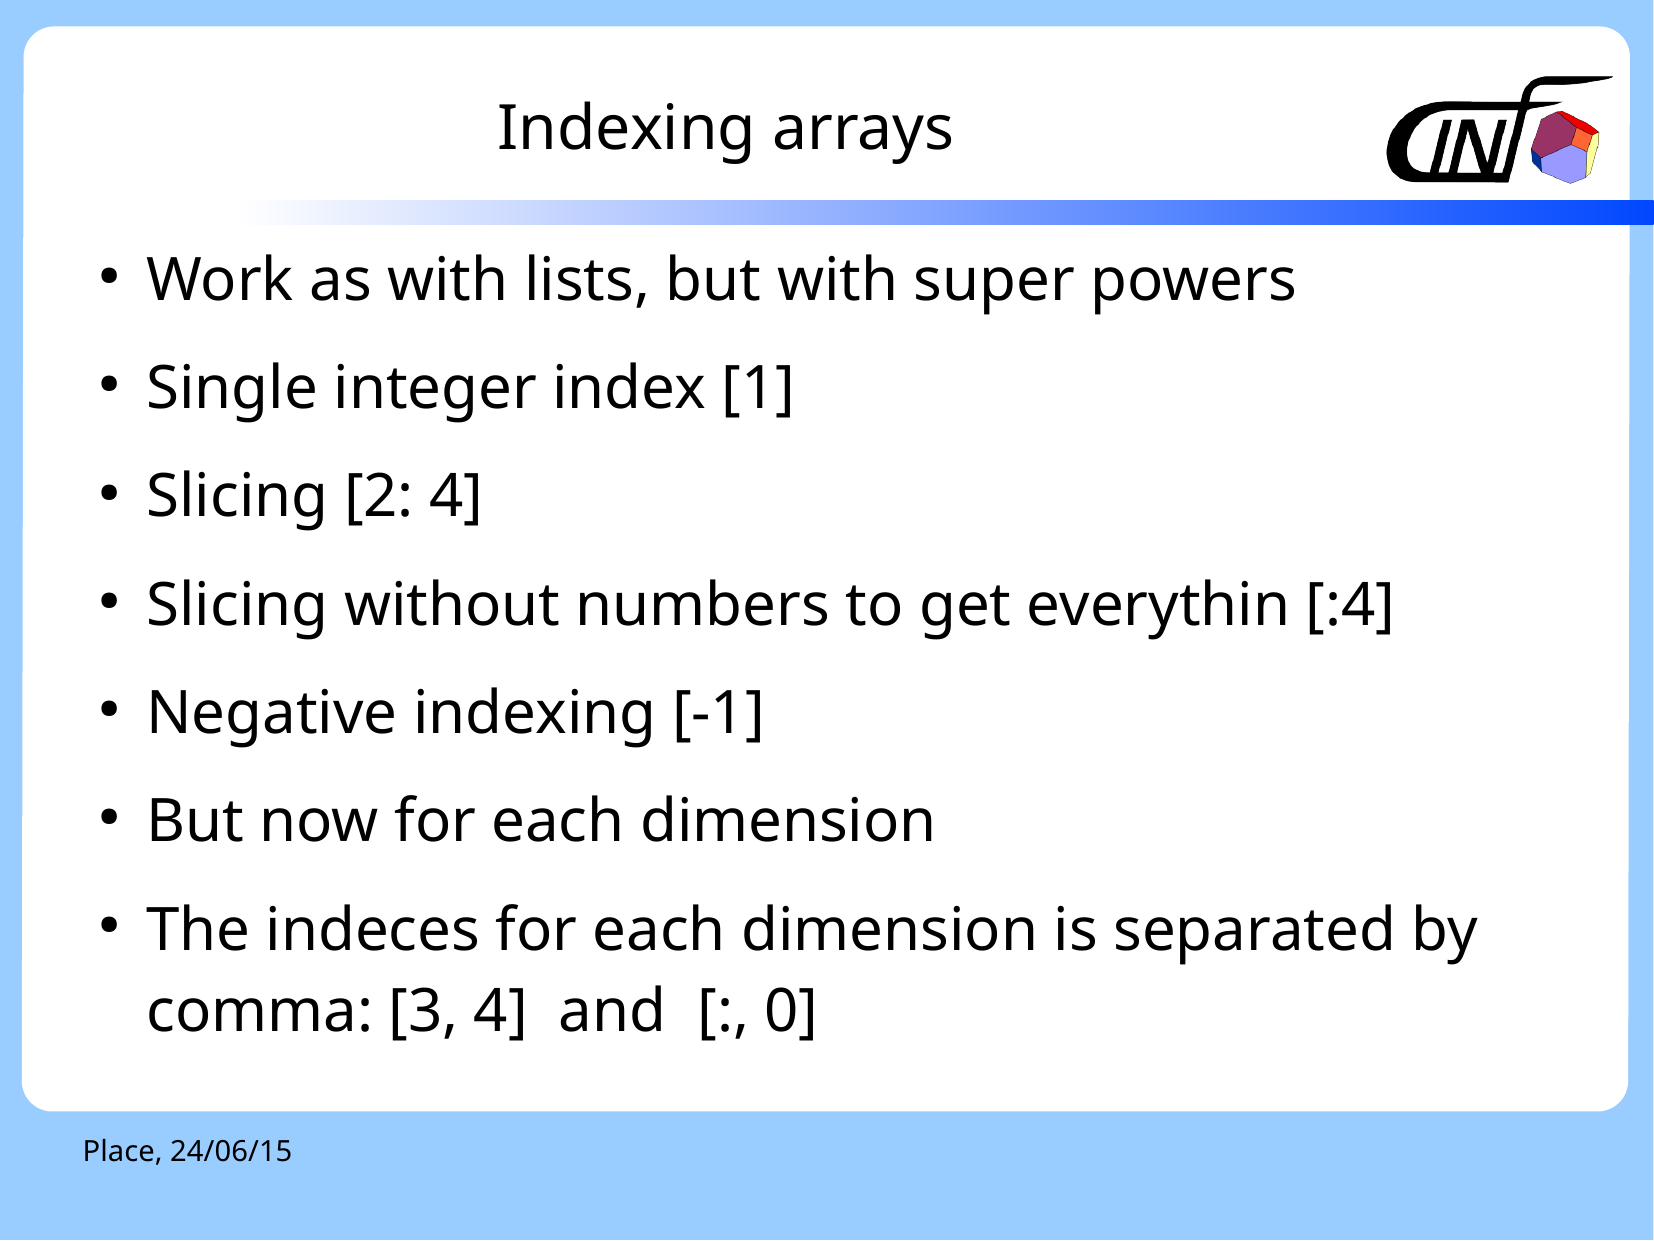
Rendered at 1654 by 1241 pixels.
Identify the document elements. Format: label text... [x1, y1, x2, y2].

list Work as with lists, but with super powers Single integer index [1] Slicing [2: 4] Slicing without numbers to get everythin [:4] Negative indexing [-1] But now for each dimension The indeces for each dimension is separated by comma: [3, 4] and [:, 0] [82, 236, 1571, 1055]
title Indexing arrays [82, 49, 1371, 201]
picture [1386, 76, 1613, 184]
